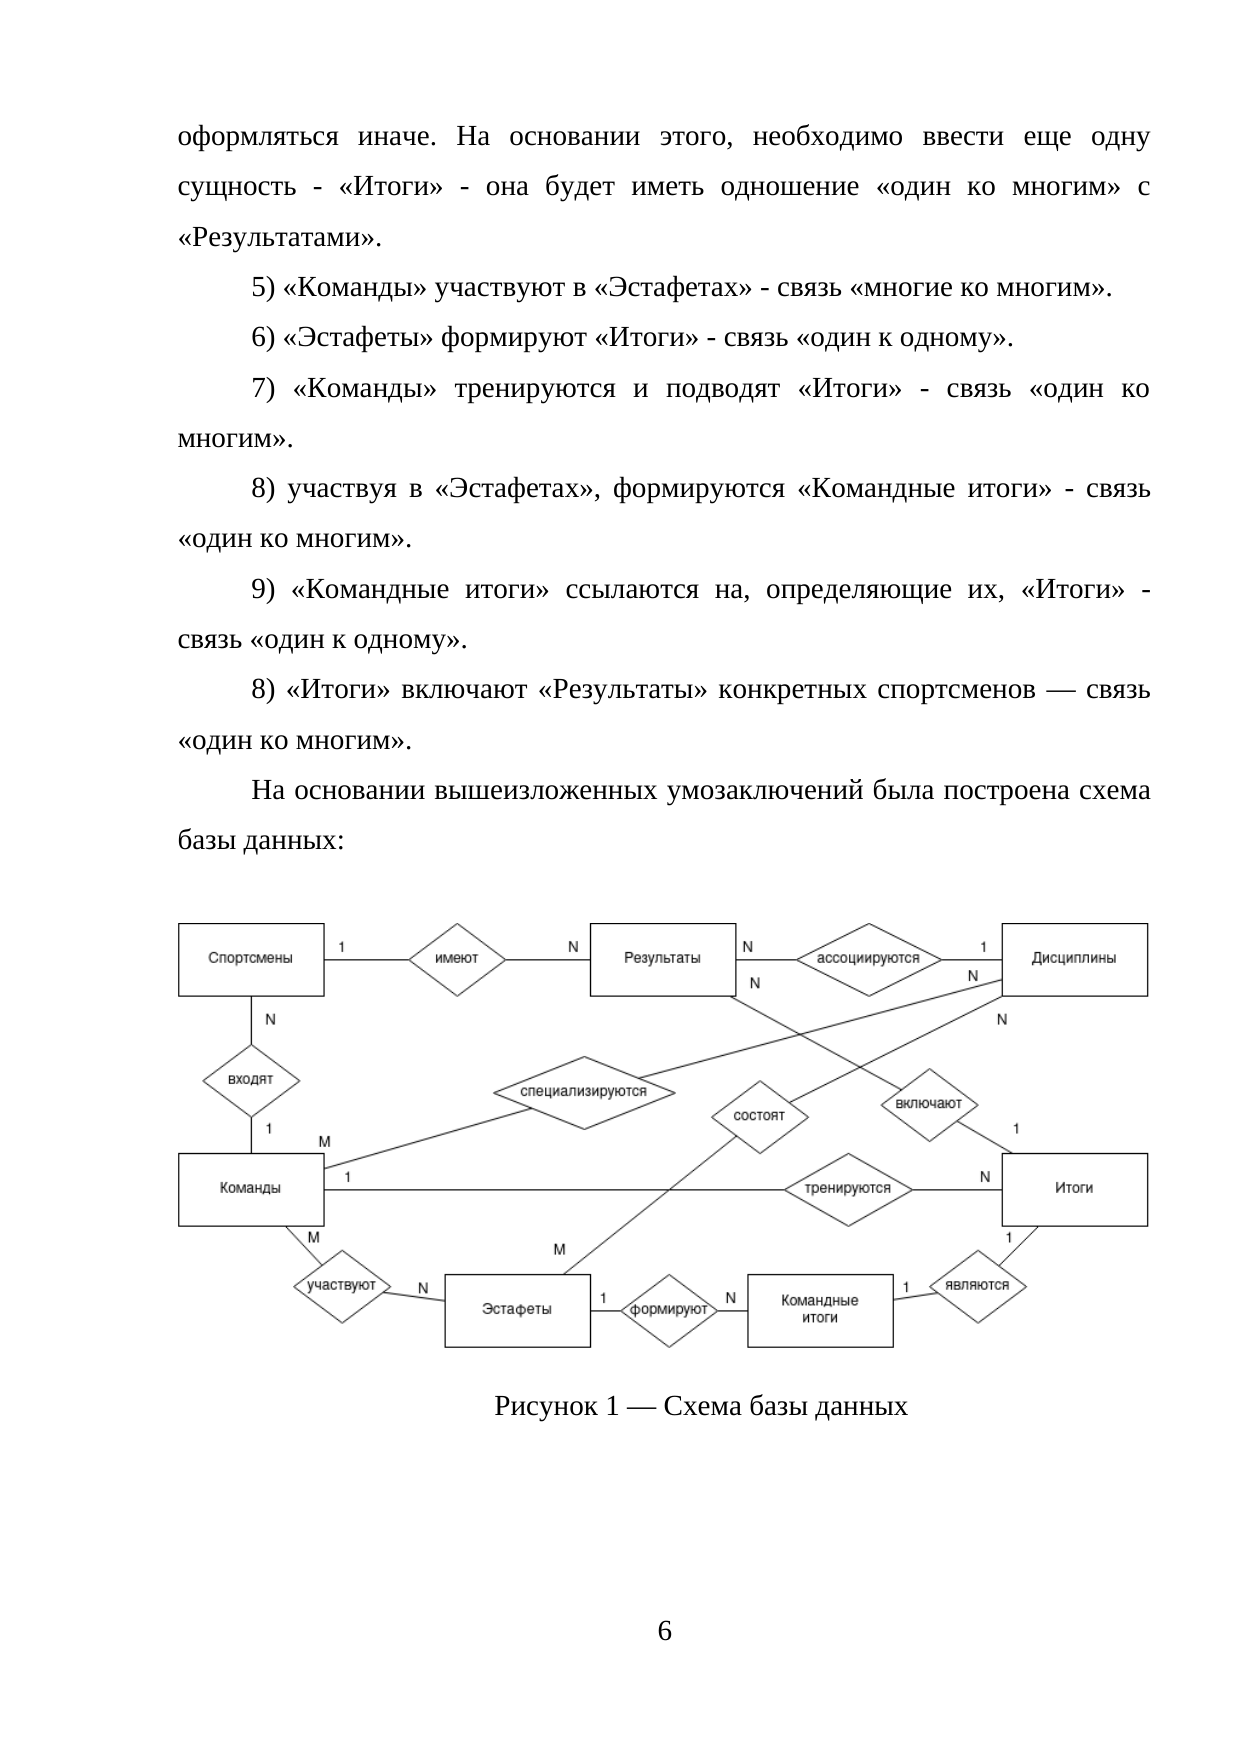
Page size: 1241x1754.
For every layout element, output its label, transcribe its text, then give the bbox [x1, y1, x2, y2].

text 6) «Эстафеты» формируют «Итоги» - связь «один к одному». [177, 319, 1152, 353]
text 9) «Командные итоги» ссылаются на, определяющие их, «Итоги» - связь «один к одному». [177, 571, 1152, 655]
text Рисунок 1 — Схема базы данных [177, 1354, 1152, 1421]
text оформляться иначе. На основании этого, необходимо ввести еще одну сущность - «Итоги» - она будет иметь одношение «один ко многим» с «Результатами». [177, 118, 1152, 252]
text 7) «Команды» тренируются и подводят «Итоги» - связь «один ко многим». [177, 370, 1152, 453]
picture [177, 923, 1152, 1354]
text 5) «Команды» участвуют в «Эстафетах» - связь «многие ко многим». [177, 269, 1152, 303]
text На основании вышеизложенных умозаключений была построена схема базы данных: [177, 772, 1152, 856]
text 8) участвуя в «Эстафетах», формируются «Командные итоги» - связь «один ко многим». [177, 470, 1152, 554]
text 8) «Итоги» включают «Результаты» конкретных спортсменов — связь «один ко многим». [177, 672, 1152, 755]
